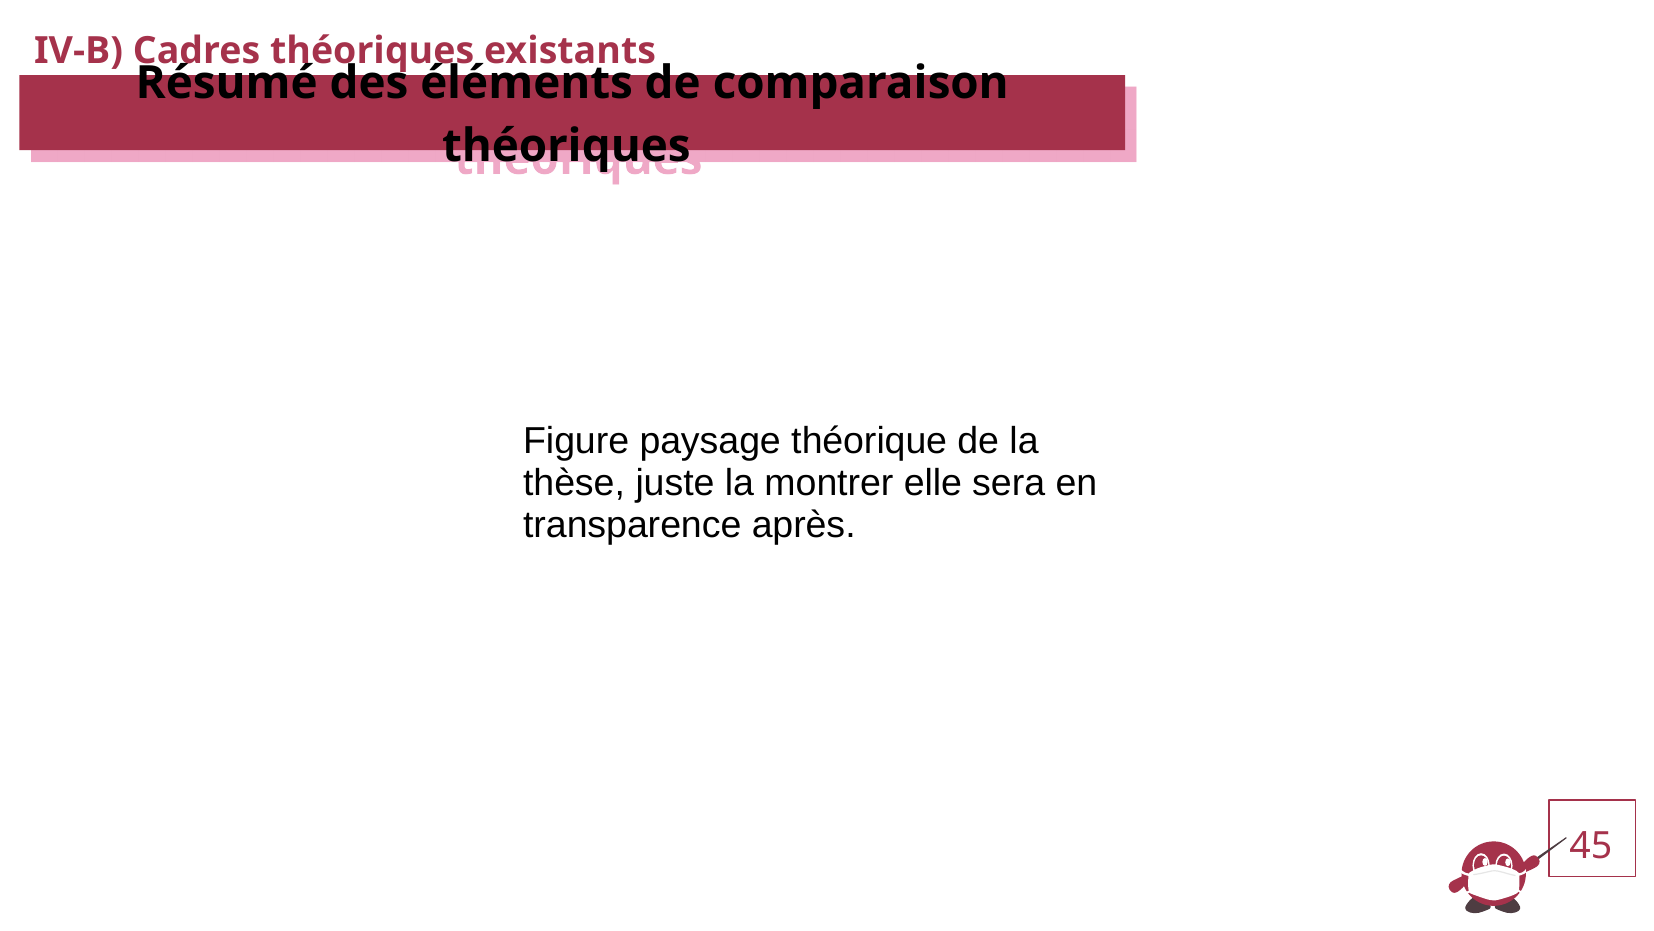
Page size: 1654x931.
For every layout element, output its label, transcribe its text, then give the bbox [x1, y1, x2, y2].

text_box [1492, 811, 1654, 887]
text_box Résumé des éléments de comparaison théoriques [19, 76, 1126, 151]
picture [1448, 799, 1637, 914]
text_box IV-B) Cadres théoriques existants [19, 16, 1238, 76]
text_box Figure paysage théorique de la thèse, juste la montrer elle sera en transparence après. [508, 412, 1163, 554]
